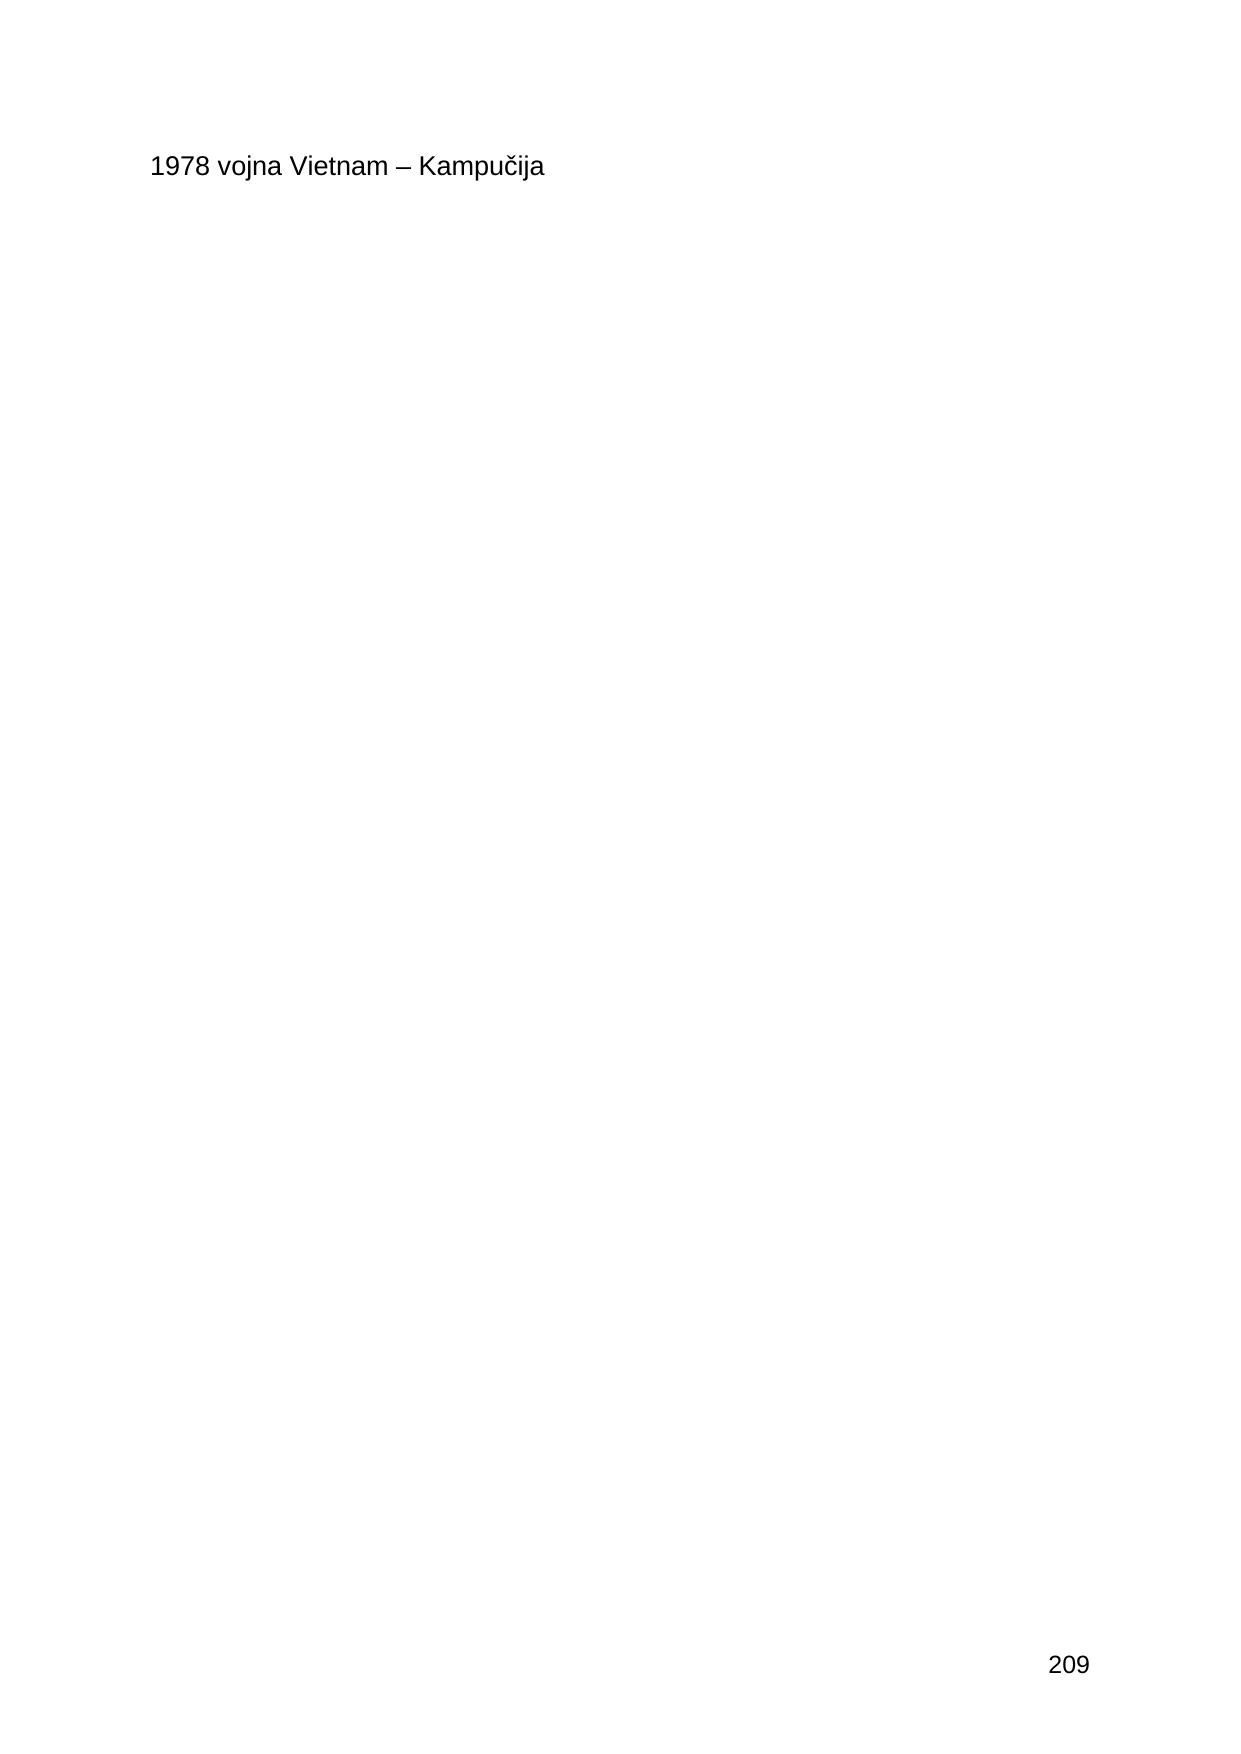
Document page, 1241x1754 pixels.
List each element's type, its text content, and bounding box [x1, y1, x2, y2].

text 1978 vojna Vietnam – Kampučija [150, 150, 1090, 189]
